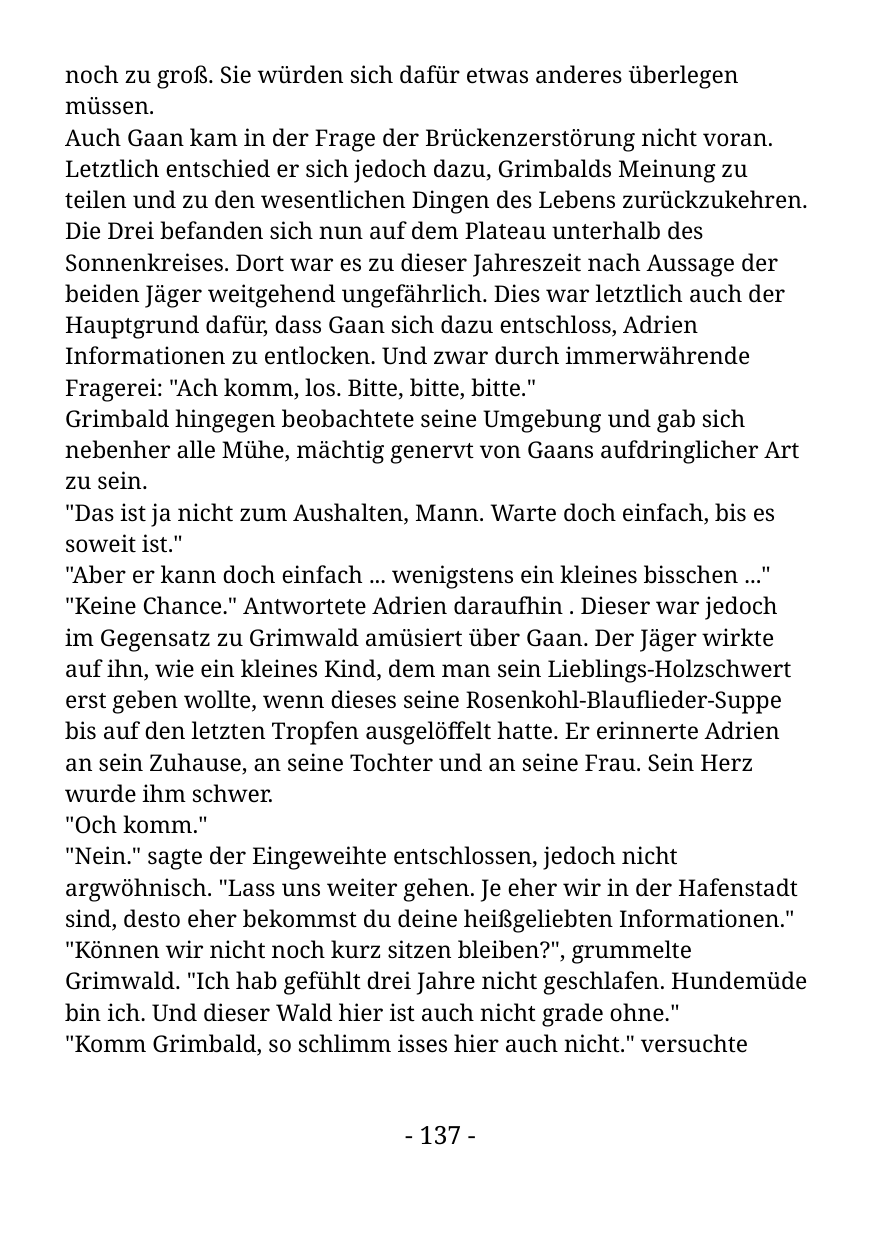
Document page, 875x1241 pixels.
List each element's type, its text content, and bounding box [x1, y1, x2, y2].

text noch zu groß. Sie würden sich dafür etwas anderes überlegen müssen. Auch Gaan kam in der Frage der Brückenzerstörung nicht voran. Letztlich entschied er sich jedoch dazu, Grimbalds Meinung zu teilen und zu den wesentlichen Dingen des Lebens zurückzukehren. Die Drei befanden sich nun auf dem Plateau unterhalb des Sonnenkreises. Dort war es zu dieser Jahreszeit nach Aussage der beiden Jäger weitgehend ungefährlich. Dies war letztlich auch der Hauptgrund dafür, dass Gaan sich dazu entschloss, Adrien Informationen zu entlocken. Und zwar durch immerwährende Fragerei: "Ach komm, los. Bitte, bitte, bitte." Grimbald hingegen beobachtete seine Umgebung und gab sich nebenher alle Mühe, mächtig genervt von Gaans aufdringlicher Art zu sein. "Das ist ja nicht zum Aushalten, Mann. Warte doch einfach, bis es soweit ist." "Aber er kann doch einfach ... wenigstens ein kleines bisschen ..." "Keine Chance." Antwortete Adrien daraufhin . Dieser war jedoch im Gegensatz zu Grimwald amüsiert über Gaan. Der Jäger wirkte auf ihn, wie ein kleines Kind, dem man sein Lieblings-Holzschwert erst geben wollte, wenn dieses seine Rosenkohl-Blauflieder-Suppe bis auf den letzten Tropfen ausgelöffelt hatte. Er erinnerte Adrien an sein Zuhause, an seine Tochter und an seine Frau. Sein Herz wurde ihm schwer. "Och komm." "Nein." sagte der Eingeweihte entschlossen, jedoch nicht argwöhnisch. "Lass uns weiter gehen. Je eher wir in der Hafenstadt sind, desto eher bekommst du deine heißgeliebten Informationen." "Können wir nicht noch kurz sitzen bleiben?", grummelte Grimwald. "Ich hab gefühlt drei Jahre nicht geschlafen. Hundemüde bin ich. Und dieser Wald hier ist auch nicht grade ohne." "Komm Grimbald, so schlimm isses hier auch nicht." versuchte [65, 59, 809, 1059]
